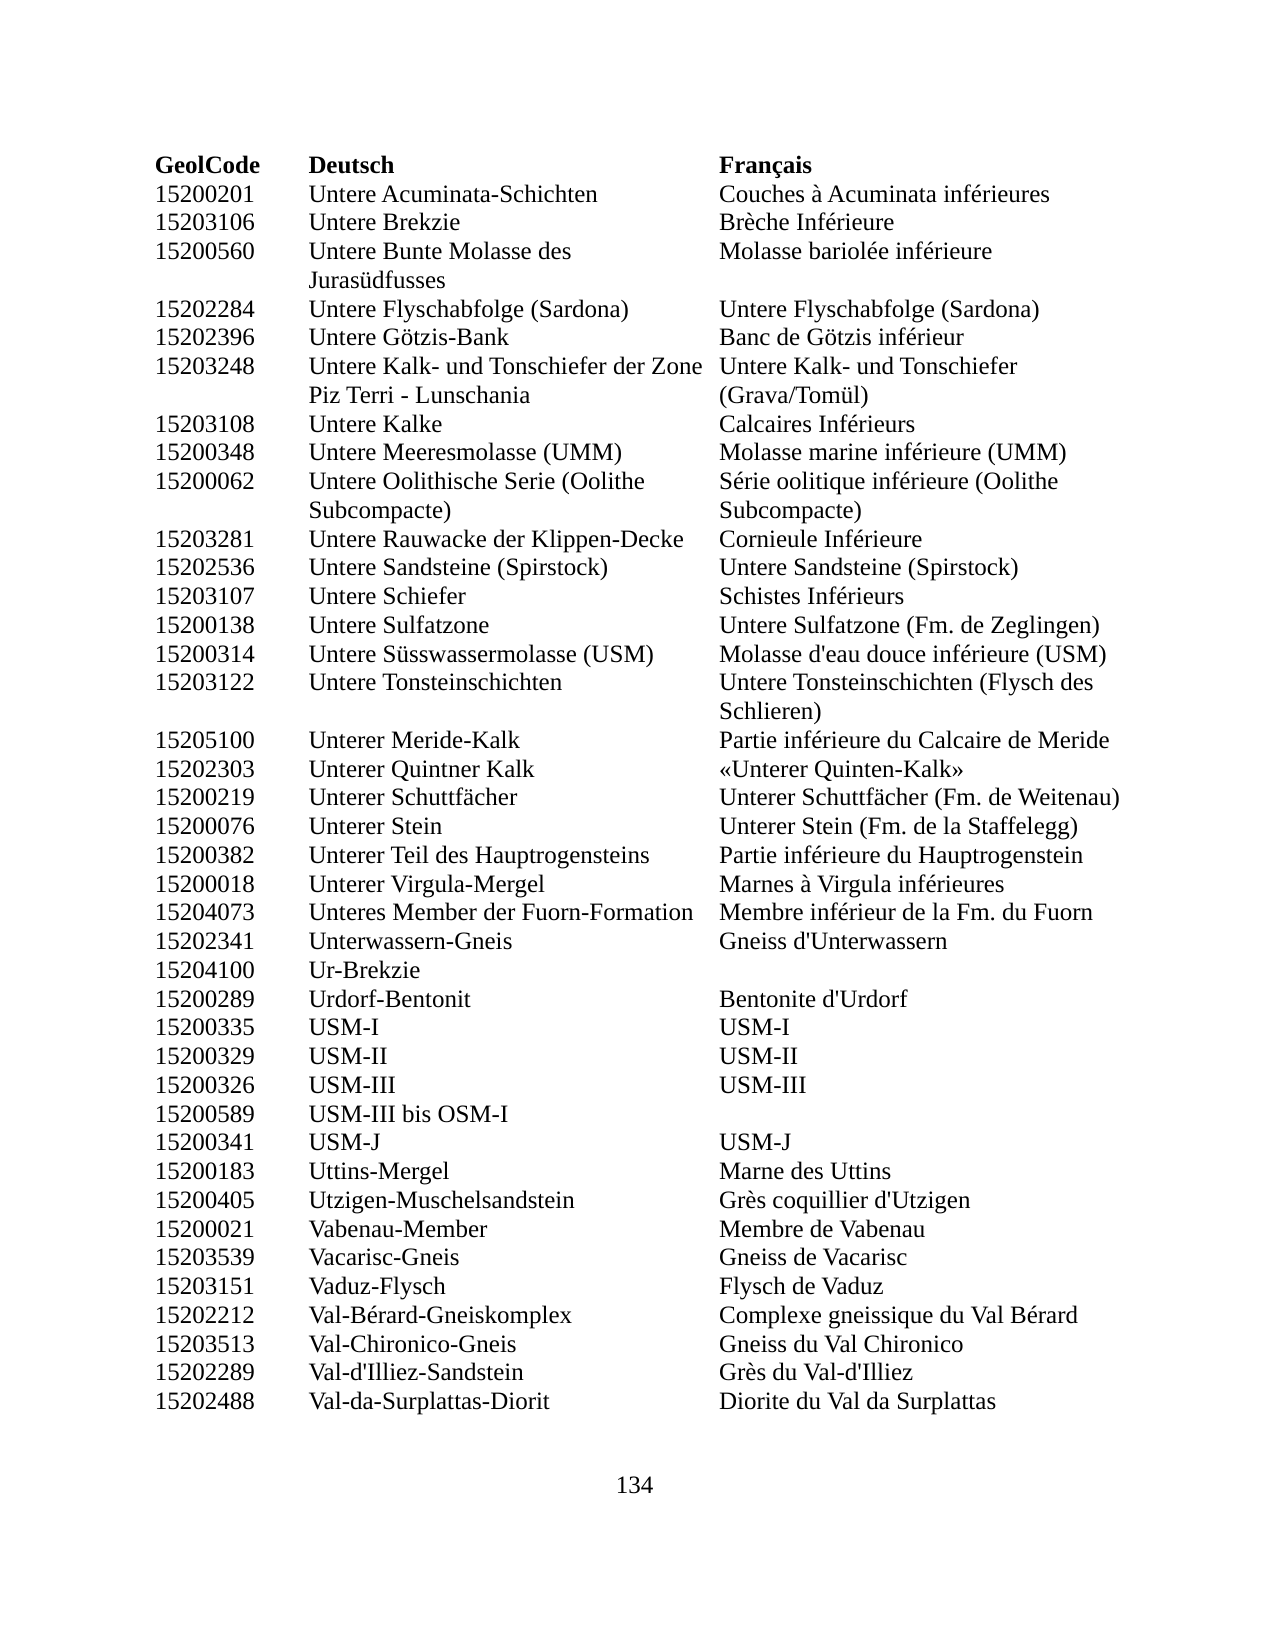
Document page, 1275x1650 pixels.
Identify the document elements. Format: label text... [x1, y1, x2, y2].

table_cell 15200589 [150, 1099, 304, 1127]
table_cell 15200289 [150, 984, 304, 1012]
table_cell Urdorf-Bentonit [304, 984, 714, 1012]
table_cell Diorite du Val da Surplattas [714, 1386, 1125, 1415]
table_cell 15202289 [150, 1358, 304, 1386]
table_cell Unteres Member der Fuorn-Formation [304, 898, 714, 926]
table_cell Utzigen-Muschelsandstein [304, 1185, 714, 1214]
table_cell Unterer Schuttfächer (Fm. de Weitenau) [714, 783, 1125, 811]
table_cell Untere Rauwacke der Klippen-Decke [304, 524, 714, 552]
table_cell Untere Brekzie [304, 208, 714, 236]
table_cell Untere Kalke [304, 409, 714, 437]
table_cell 15200335 [150, 1013, 304, 1041]
table_cell Untere Schiefer [304, 581, 714, 610]
table_cell Couches à Acuminata inférieures [714, 179, 1125, 207]
table_cell 15204100 [150, 955, 304, 984]
table_cell Vacarisc-Gneis [304, 1243, 714, 1271]
table_cell Molasse marine inférieure (UMM) [714, 438, 1125, 466]
table_cell 15203151 [150, 1271, 304, 1300]
table_cell Marnes à Virgula inférieures [714, 869, 1125, 897]
table_cell Unterer Virgula-Mergel [304, 869, 714, 897]
table_cell Partie inférieure du Calcaire de Meride [714, 725, 1125, 754]
table_cell Gneiss du Val Chironico [714, 1329, 1125, 1357]
table_header Deutsch [304, 150, 714, 179]
table_cell 15202488 [150, 1386, 304, 1415]
table_cell Val-Chironico-Gneis [304, 1329, 714, 1357]
table_header GeolCode [150, 150, 304, 179]
table_cell 15200062 [150, 466, 304, 524]
table_cell Molasse bariolée inférieure [714, 236, 1125, 294]
table_cell Unterer Stein [304, 811, 714, 840]
table_cell Untere Sulfatzone [304, 610, 714, 639]
table_cell 15202303 [150, 754, 304, 782]
table_cell USM-III [304, 1070, 714, 1099]
table_cell USM-II [304, 1041, 714, 1070]
table_header Français [714, 150, 1125, 179]
table_cell USM-III bis OSM-I [304, 1099, 714, 1127]
table_cell USM-J [304, 1128, 714, 1156]
table_cell 15203281 [150, 524, 304, 552]
table_cell Untere Flyschabfolge (Sardona) [714, 294, 1125, 322]
table_cell Unterer Meride-Kalk [304, 725, 714, 754]
table_cell Val-da-Surplattas-Diorit [304, 1386, 714, 1415]
table_cell [714, 1099, 1125, 1127]
table_cell Untere Götzis-Bank [304, 323, 714, 351]
table_cell Untere Sandsteine (Spirstock) [304, 553, 714, 581]
table_cell 15200021 [150, 1214, 304, 1242]
table_cell Membre de Vabenau [714, 1214, 1125, 1242]
table_cell Unterer Quintner Kalk [304, 754, 714, 782]
table_cell 15200314 [150, 639, 304, 667]
table_cell 15200329 [150, 1041, 304, 1070]
table_cell Gneiss d'Unterwassern [714, 926, 1125, 955]
table_cell Série oolitique inférieure (Oolithe Subcompacte) [714, 466, 1125, 524]
table_cell USM-III [714, 1070, 1125, 1099]
table_cell «Unterer Quinten-Kalk» [714, 754, 1125, 782]
table_cell Unterer Teil des Hauptrogensteins [304, 840, 714, 869]
table_cell Flysch de Vaduz [714, 1271, 1125, 1300]
table_cell 15200076 [150, 811, 304, 840]
table_cell Uttins-Mergel [304, 1156, 714, 1185]
table_cell Vaduz-Flysch [304, 1271, 714, 1300]
table_cell USM-I [304, 1013, 714, 1041]
table_cell 15202341 [150, 926, 304, 955]
table_cell 15204073 [150, 898, 304, 926]
table_cell Untere Flyschabfolge (Sardona) [304, 294, 714, 322]
table_cell 15203107 [150, 581, 304, 610]
table_cell 15203108 [150, 409, 304, 437]
table_cell Untere Tonsteinschichten (Flysch des Schlieren) [714, 668, 1125, 725]
table_cell Calcaires Inférieurs [714, 409, 1125, 437]
table_cell Untere Süsswassermolasse (USM) [304, 639, 714, 667]
table_cell Vabenau-Member [304, 1214, 714, 1242]
table_cell Unterer Schuttfächer [304, 783, 714, 811]
table_cell Molasse d'eau douce inférieure (USM) [714, 639, 1125, 667]
table_cell 15200341 [150, 1128, 304, 1156]
table_cell 15200560 [150, 236, 304, 294]
table_cell USM-II [714, 1041, 1125, 1070]
table_cell USM-J [714, 1128, 1125, 1156]
table_cell 15203539 [150, 1243, 304, 1271]
table_cell Val-d'Illiez-Sandstein [304, 1358, 714, 1386]
table_cell 15203513 [150, 1329, 304, 1357]
table_cell Untere Sulfatzone (Fm. de Zeglingen) [714, 610, 1125, 639]
table_cell 15203248 [150, 351, 304, 409]
table_cell 15200219 [150, 783, 304, 811]
table_cell Untere Bunte Molasse des Jurasüdfusses [304, 236, 714, 294]
table_cell Brèche Inférieure [714, 208, 1125, 236]
table_cell 15205100 [150, 725, 304, 754]
table_cell Untere Meeresmolasse (UMM) [304, 438, 714, 466]
table_cell Bentonite d'Urdorf [714, 984, 1125, 1012]
table_cell 15203122 [150, 668, 304, 725]
table_cell Unterwassern-Gneis [304, 926, 714, 955]
table_cell 15202536 [150, 553, 304, 581]
table_cell Ur-Brekzie [304, 955, 714, 984]
table_cell 15202396 [150, 323, 304, 351]
table_cell Grès coquillier d'Utzigen [714, 1185, 1125, 1214]
table_cell Gneiss de Vacarisc [714, 1243, 1125, 1271]
table_cell Untere Tonsteinschichten [304, 668, 714, 725]
table_cell Cornieule Inférieure [714, 524, 1125, 552]
table_cell 15200183 [150, 1156, 304, 1185]
table_cell Membre inférieur de la Fm. du Fuorn [714, 898, 1125, 926]
table_cell 15200382 [150, 840, 304, 869]
table_cell 15202284 [150, 294, 304, 322]
table_cell Complexe gneissique du Val Bérard [714, 1300, 1125, 1329]
table_cell USM-I [714, 1013, 1125, 1041]
table_cell 15203106 [150, 208, 304, 236]
table_cell 15200201 [150, 179, 304, 207]
table_cell Banc de Götzis inférieur [714, 323, 1125, 351]
table_cell 15202212 [150, 1300, 304, 1329]
table_cell [714, 955, 1125, 984]
table_cell 15200326 [150, 1070, 304, 1099]
table_cell Untere Oolithische Serie (Oolithe Subcompacte) [304, 466, 714, 524]
table_cell 15200348 [150, 438, 304, 466]
table_cell Marne des Uttins [714, 1156, 1125, 1185]
table_cell Untere Kalk- und Tonschiefer (Grava/Tomül) [714, 351, 1125, 409]
table_cell 15200138 [150, 610, 304, 639]
table_cell Partie inférieure du Hauptrogenstein [714, 840, 1125, 869]
table_cell Untere Sandsteine (Spirstock) [714, 553, 1125, 581]
table_cell Val-Bérard-Gneiskomplex [304, 1300, 714, 1329]
table_cell Untere Acuminata-Schichten [304, 179, 714, 207]
table_cell Grès du Val-d'Illiez [714, 1358, 1125, 1386]
table_cell Untere Kalk- und Tonschiefer der Zone Piz Terri - Lunschania [304, 351, 714, 409]
table_cell Unterer Stein (Fm. de la Staffelegg) [714, 811, 1125, 840]
table_cell Schistes Inférieurs [714, 581, 1125, 610]
table_cell 15200018 [150, 869, 304, 897]
table_cell 15200405 [150, 1185, 304, 1214]
